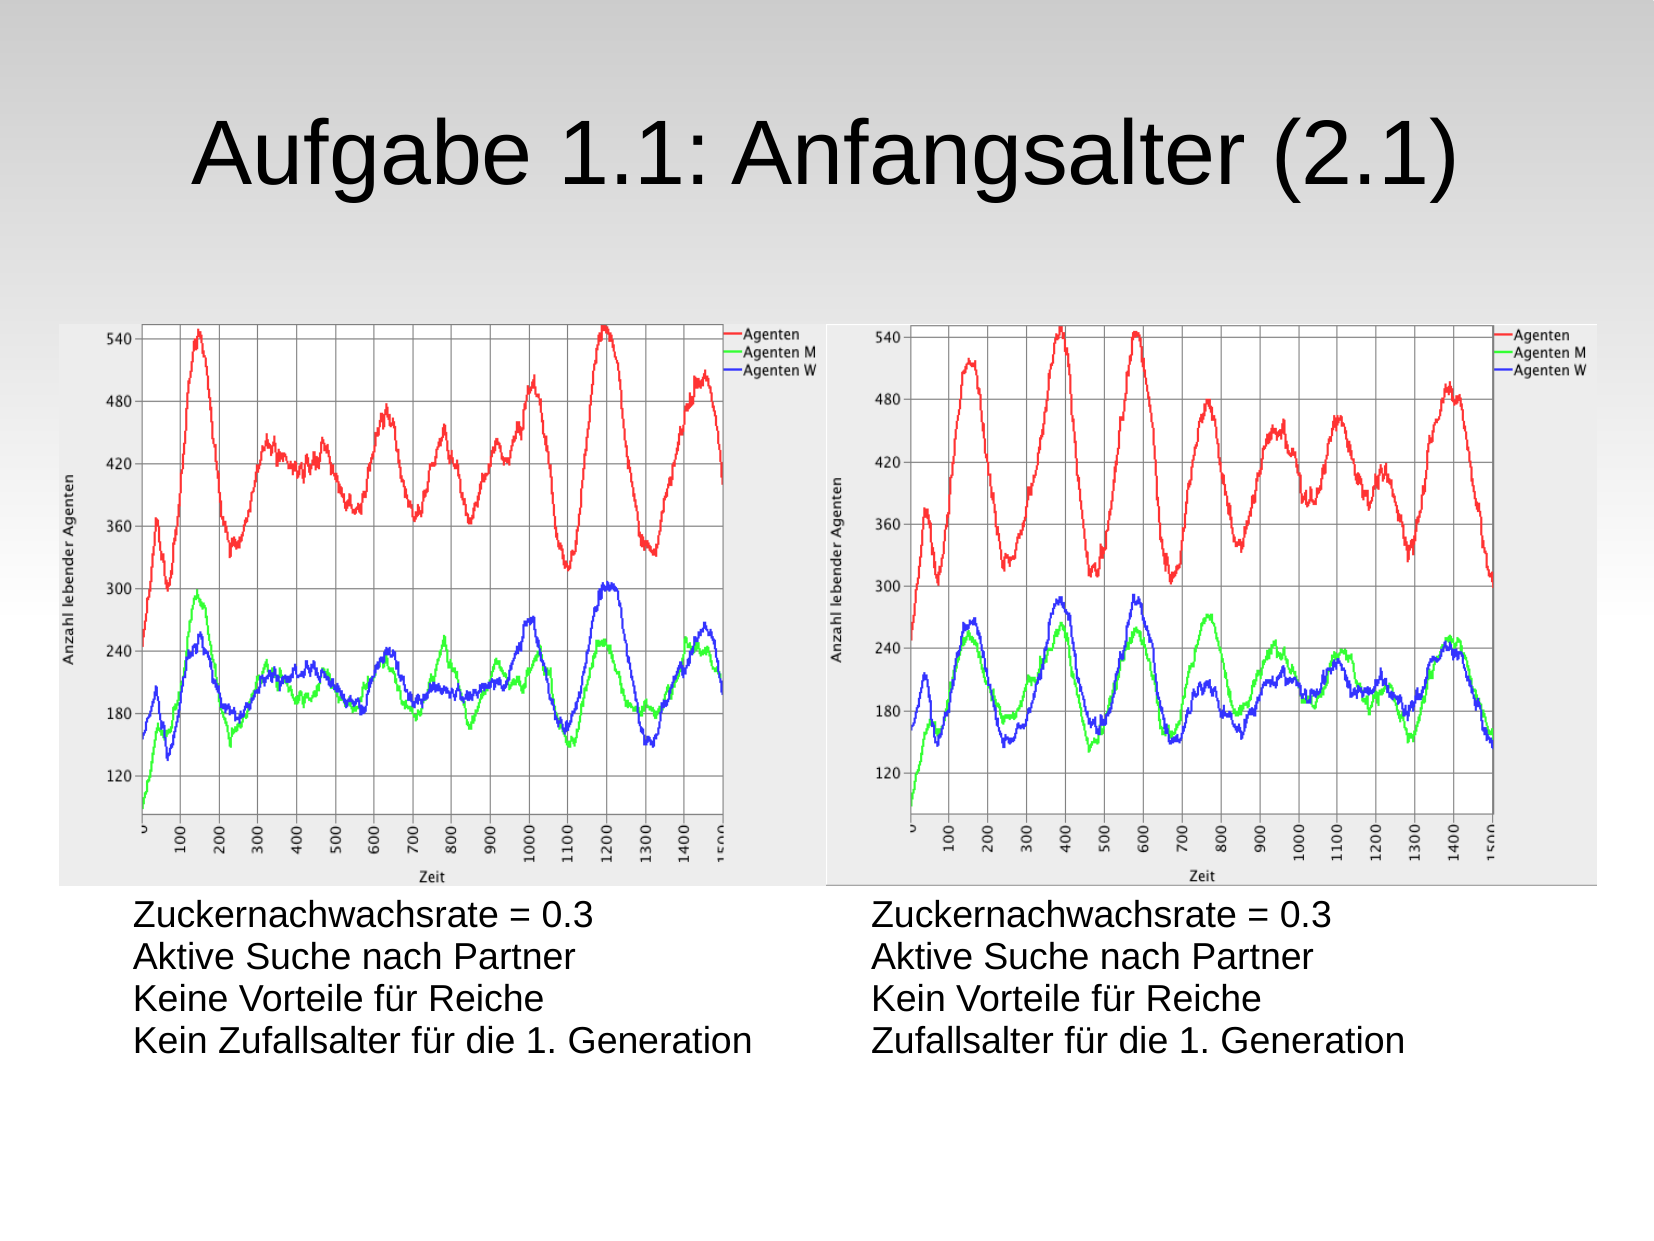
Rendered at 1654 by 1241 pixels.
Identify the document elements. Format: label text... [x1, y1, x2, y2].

picture [59, 324, 1597, 886]
text_box Zuckernachwachsrate = 0.3 Aktive Suche nach Partner Keine Vorteile für Reiche Kein Zufallsalter für die 1. Generation [118, 885, 768, 1069]
title Aufgabe 1.1: Anfangsalter (2.1) [82, 49, 1571, 257]
text_box Zuckernachwachsrate = 0.3 Aktive Suche nach Partner Kein Vorteile für Reiche Zufallsalter für die 1. Generation [856, 885, 1506, 1069]
